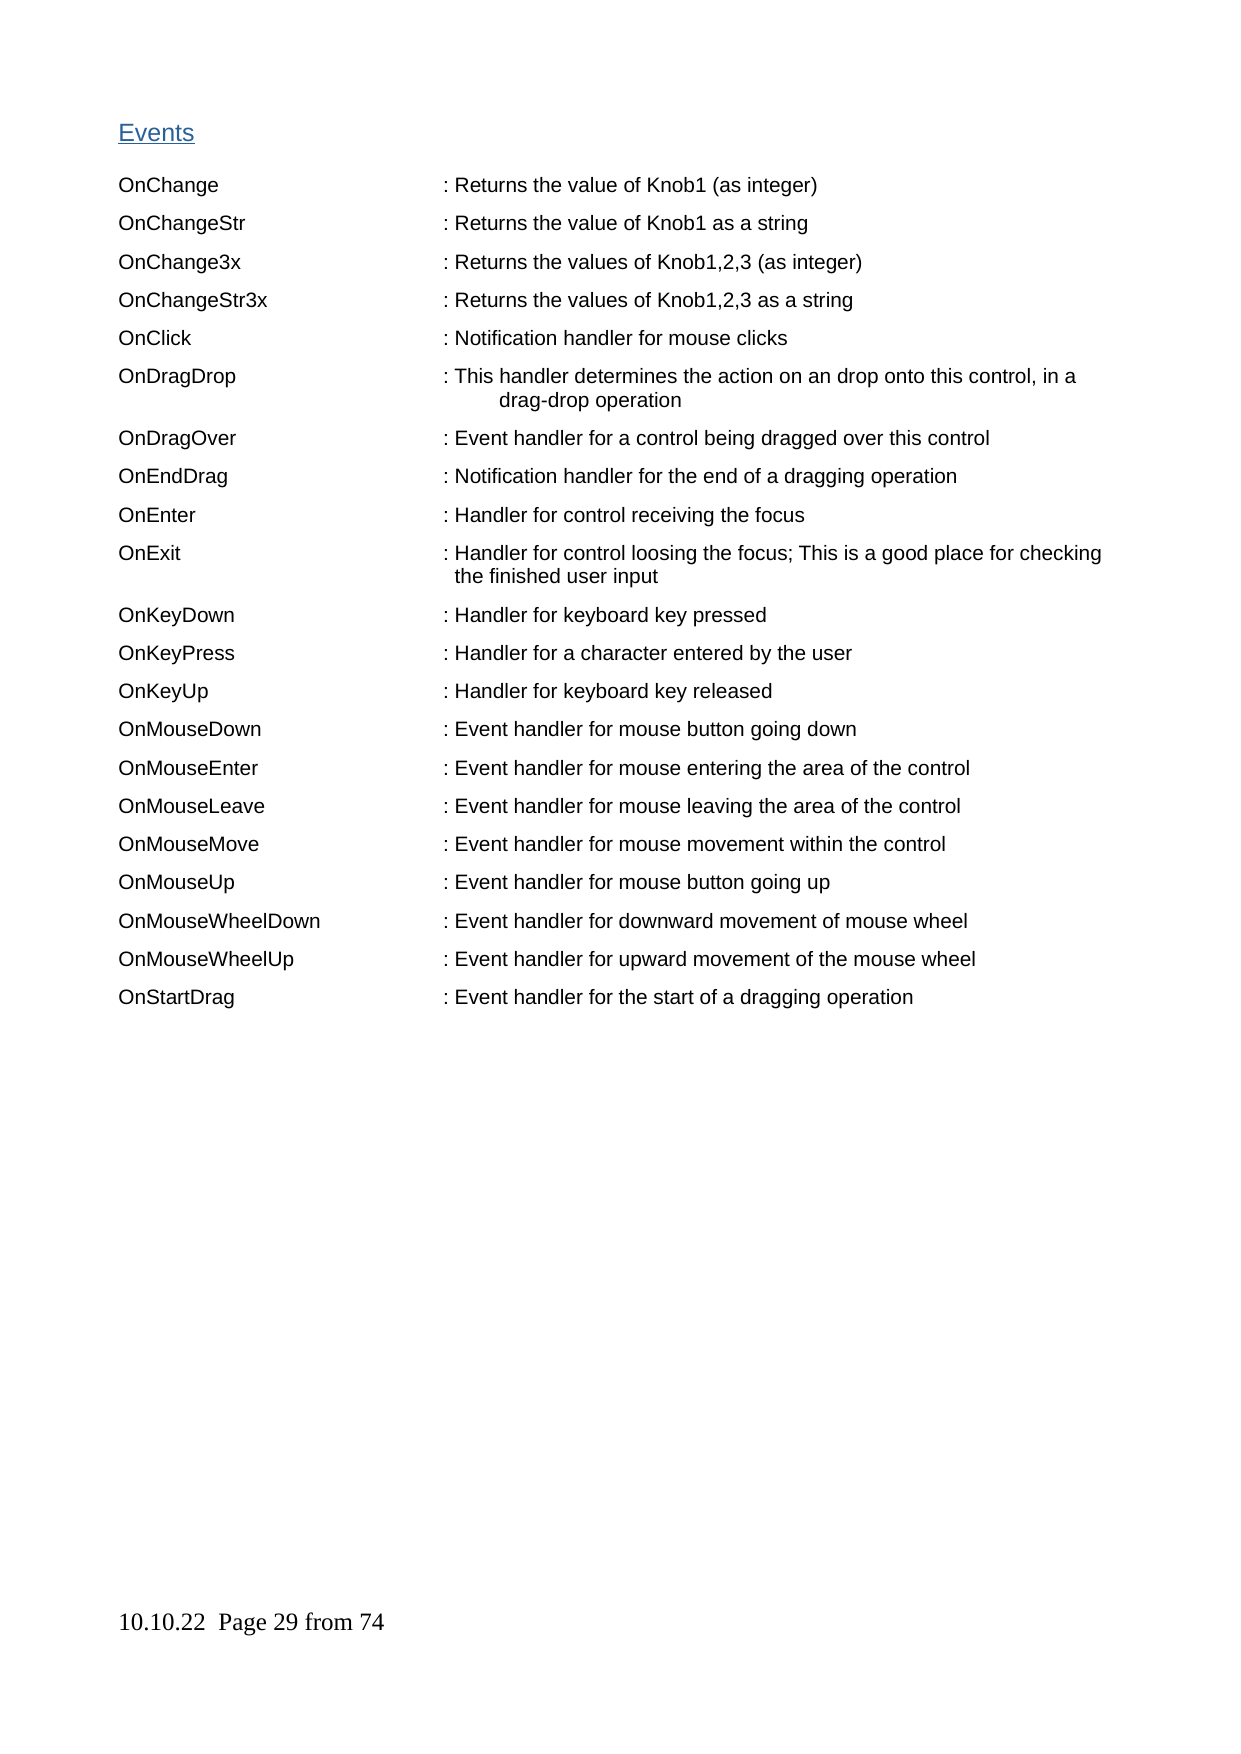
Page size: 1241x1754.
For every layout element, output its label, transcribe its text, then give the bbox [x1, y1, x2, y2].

text OnKeyPress : Handler for a character entered by the user [118, 642, 1122, 665]
text OnExit : Handler for control loosing the focus; This is a good place for checking the finished user input [118, 541, 1122, 589]
text OnMouseMove : Event handler for mouse movement within the control [118, 833, 1122, 856]
subtitle Events [118, 118, 1122, 147]
text OnDragOver : Event handler for a control being dragged over this control [118, 427, 1122, 450]
text OnClick : Notification handler for mouse clicks [118, 327, 1122, 350]
text OnEndDrag : Notification handler for the end of a dragging operation [118, 465, 1122, 489]
text OnMouseDown : Event handler for mouse button going down [118, 718, 1122, 742]
text OnKeyDown : Handler for keyboard key pressed [118, 603, 1122, 627]
text OnMouseWheelDown : Event handler for downward movement of mouse wheel [118, 909, 1122, 933]
text OnChange : Returns the value of Knob1 (as integer) [118, 174, 1122, 197]
text OnMouseEnter : Event handler for mouse entering the area of the control [118, 756, 1122, 780]
text OnEnter : Handler for control receiving the focus [118, 503, 1122, 527]
text OnMouseLeave : Event handler for mouse leaving the area of the control [118, 794, 1122, 818]
text OnDragDrop : This handler determines the action on an drop onto this control, in a drag-drop operation [118, 365, 1122, 412]
text OnChange3x : Returns the values of Knob1,2,3 (as integer) [118, 250, 1122, 274]
text OnChangeStr : Returns the value of Knob1 as a string [118, 212, 1122, 236]
text OnMouseUp : Event handler for mouse button going up [118, 871, 1122, 894]
text OnKeyUp : Handler for keyboard key released [118, 680, 1122, 703]
text OnMouseWheelUp : Event handler for upward movement of the mouse wheel [118, 947, 1122, 971]
text OnStartDrag : Event handler for the start of a dragging operation [118, 986, 1122, 1009]
text OnChangeStr3x : Returns the values of Knob1,2,3 as a string [118, 288, 1122, 312]
